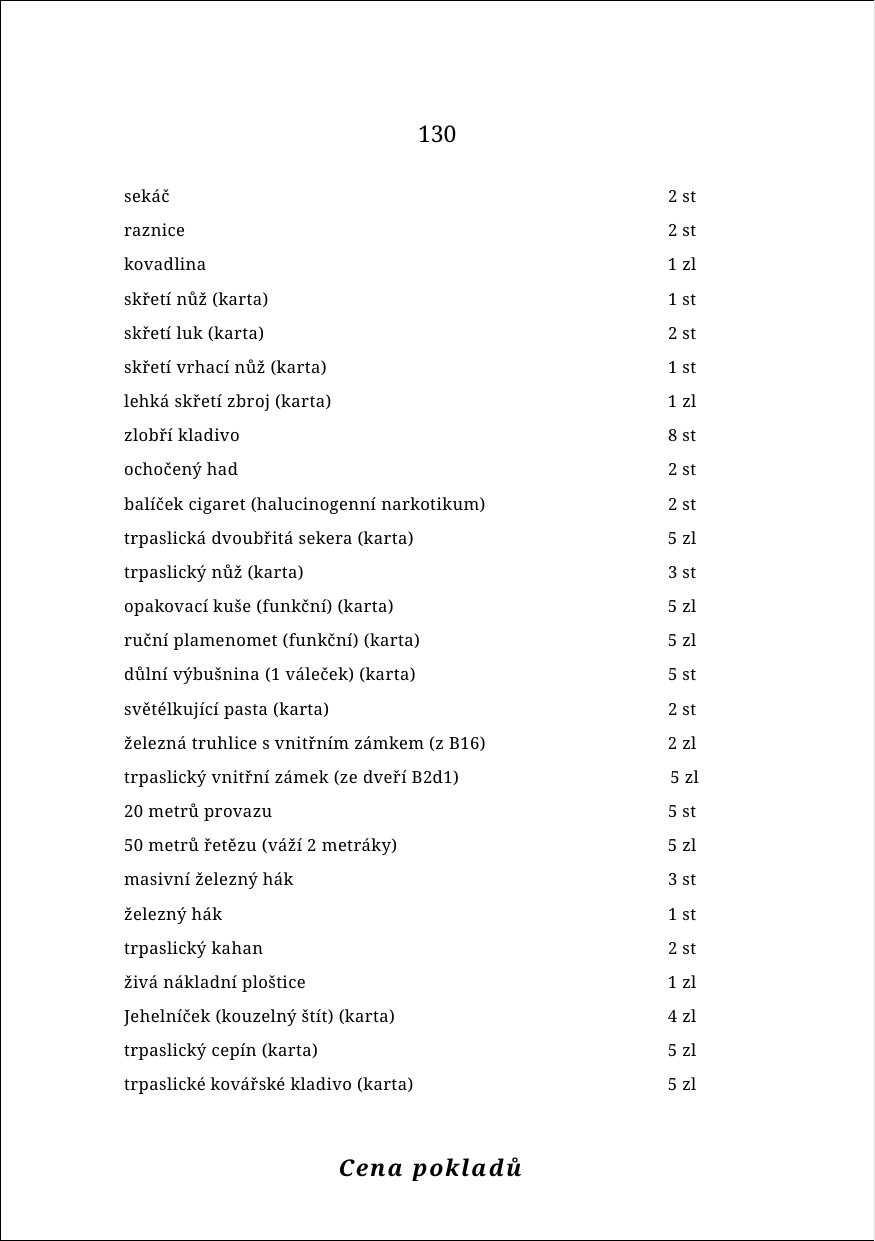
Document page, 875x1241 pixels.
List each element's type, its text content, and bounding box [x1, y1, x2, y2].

table_cell 1 zl [608, 965, 756, 999]
table_cell 1 zl [608, 247, 756, 281]
table_cell 3 st [608, 555, 756, 589]
table_cell 5 zl [608, 623, 756, 657]
table_cell 2 st [608, 316, 756, 350]
table_cell 20 metrů provazu [118, 794, 608, 828]
table_cell lehká skřetí zbroj (karta) [118, 384, 608, 418]
table_cell trpaslická dvoubřitá sekera (karta) [118, 521, 608, 555]
table_cell 5 zl [608, 521, 756, 555]
table_cell opakovací kuše (funkční) (karta) [118, 589, 608, 623]
table_cell 3 st [608, 862, 756, 896]
table_cell živá nákladní ploštice [118, 965, 608, 999]
table_cell skřetí vrhací nůž (karta) [118, 350, 608, 384]
table_cell 2 st [608, 691, 756, 726]
table_cell masivní železný hák [118, 862, 608, 896]
table_cell 1 st [608, 896, 756, 931]
table_cell 50 metrů řetězu (váží 2 metráky) [118, 828, 608, 862]
table_cell 2 st [608, 452, 756, 486]
table_cell skřetí luk (karta) [118, 316, 608, 350]
table_cell sekáč [118, 179, 608, 213]
table_cell 4 zl [608, 999, 756, 1033]
table_cell 5 st [608, 794, 756, 828]
table_cell 1 st [608, 281, 756, 316]
table_cell balíček cigaret (halucinogenní narkotikum) [118, 486, 608, 521]
table_cell Jehelníček (kouzelný štít) (karta) [118, 999, 608, 1033]
table_cell 5 zl [608, 1067, 756, 1101]
table_cell 2 st [608, 931, 756, 965]
table_cell 5 zl [608, 828, 756, 862]
table_cell ruční plamenomet (funkční) (karta) [118, 623, 608, 657]
table_cell důlní výbušnina (1 váleček) (karta) [118, 657, 608, 691]
table_cell trpaslické kovářské kladivo (karta) [118, 1067, 608, 1101]
table_cell železná truhlice s vnitřním zámkem (z B16) [118, 726, 608, 760]
table_cell 5 zl [608, 1033, 756, 1067]
table_cell 2 st [608, 179, 756, 213]
table_cell 2 st [608, 213, 756, 247]
table_cell 1 st [608, 350, 756, 384]
table_cell 8 st [608, 418, 756, 452]
table_cell zlobří kladivo [118, 418, 608, 452]
table_cell trpaslický cepín (karta) [118, 1033, 608, 1067]
table_cell 2 st [608, 486, 756, 521]
table_cell skřetí nůž (karta) [118, 281, 608, 316]
table_cell 5 st [608, 657, 756, 691]
table_cell kovadlina [118, 247, 608, 281]
table_cell trpaslický vnitřní zámek (ze dveří B2d1) [118, 760, 608, 794]
table_cell ochočený had [118, 452, 608, 486]
table_cell trpaslický kahan [118, 931, 608, 965]
table_cell 1 zl [608, 384, 756, 418]
table_cell světélkující pasta (karta) [118, 691, 608, 726]
table_cell trpaslický nůž (karta) [118, 555, 608, 589]
table_cell 5 zl [608, 760, 756, 794]
table_cell 2 zl [608, 726, 756, 760]
table_cell železný hák [118, 896, 608, 931]
table_cell raznice [118, 213, 608, 247]
table_cell 5 zl [608, 589, 756, 623]
